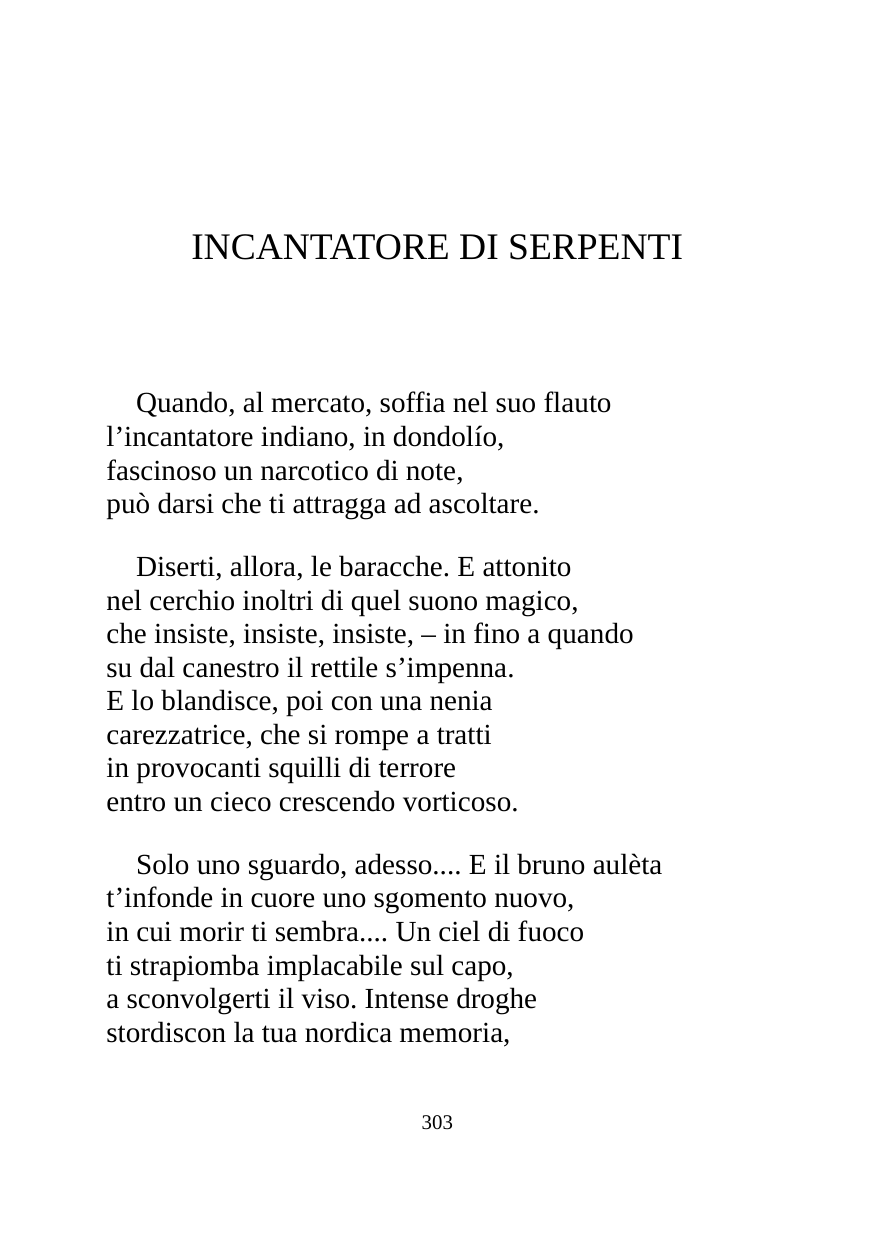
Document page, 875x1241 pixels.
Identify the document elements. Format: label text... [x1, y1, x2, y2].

text Solo uno sguardo, adesso.... E il bruno aulèta t’infonde in cuore uno sgomento nuovo, in cui morir ti sembra.... Un ciel di fuoco ti strapiomba implacabile sul capo, a sconvolgerti il viso. Intense droghe stordiscon la tua nordica memoria, [106, 847, 768, 1048]
text Diserti, allora, le baracche. E attonito nel cerchio inoltri di quel suono magico, che insiste, insiste, insiste, – in fino a quando su dal canestro il rettile s’impenna. E lo blandisce, poi con una nenia carezzatrice, che si rompe a tratti in provocanti squilli di terrore entro un cieco crescendo vorticoso. [106, 549, 768, 818]
subtitle INCANTATORE DI SERPENTI [106, 224, 768, 267]
text Quando, al mercato, soffia nel suo flauto l’incantatore indiano, in dondolío, fascinoso un narcotico di note, può darsi che ti attragga ad ascoltare. [106, 386, 768, 520]
